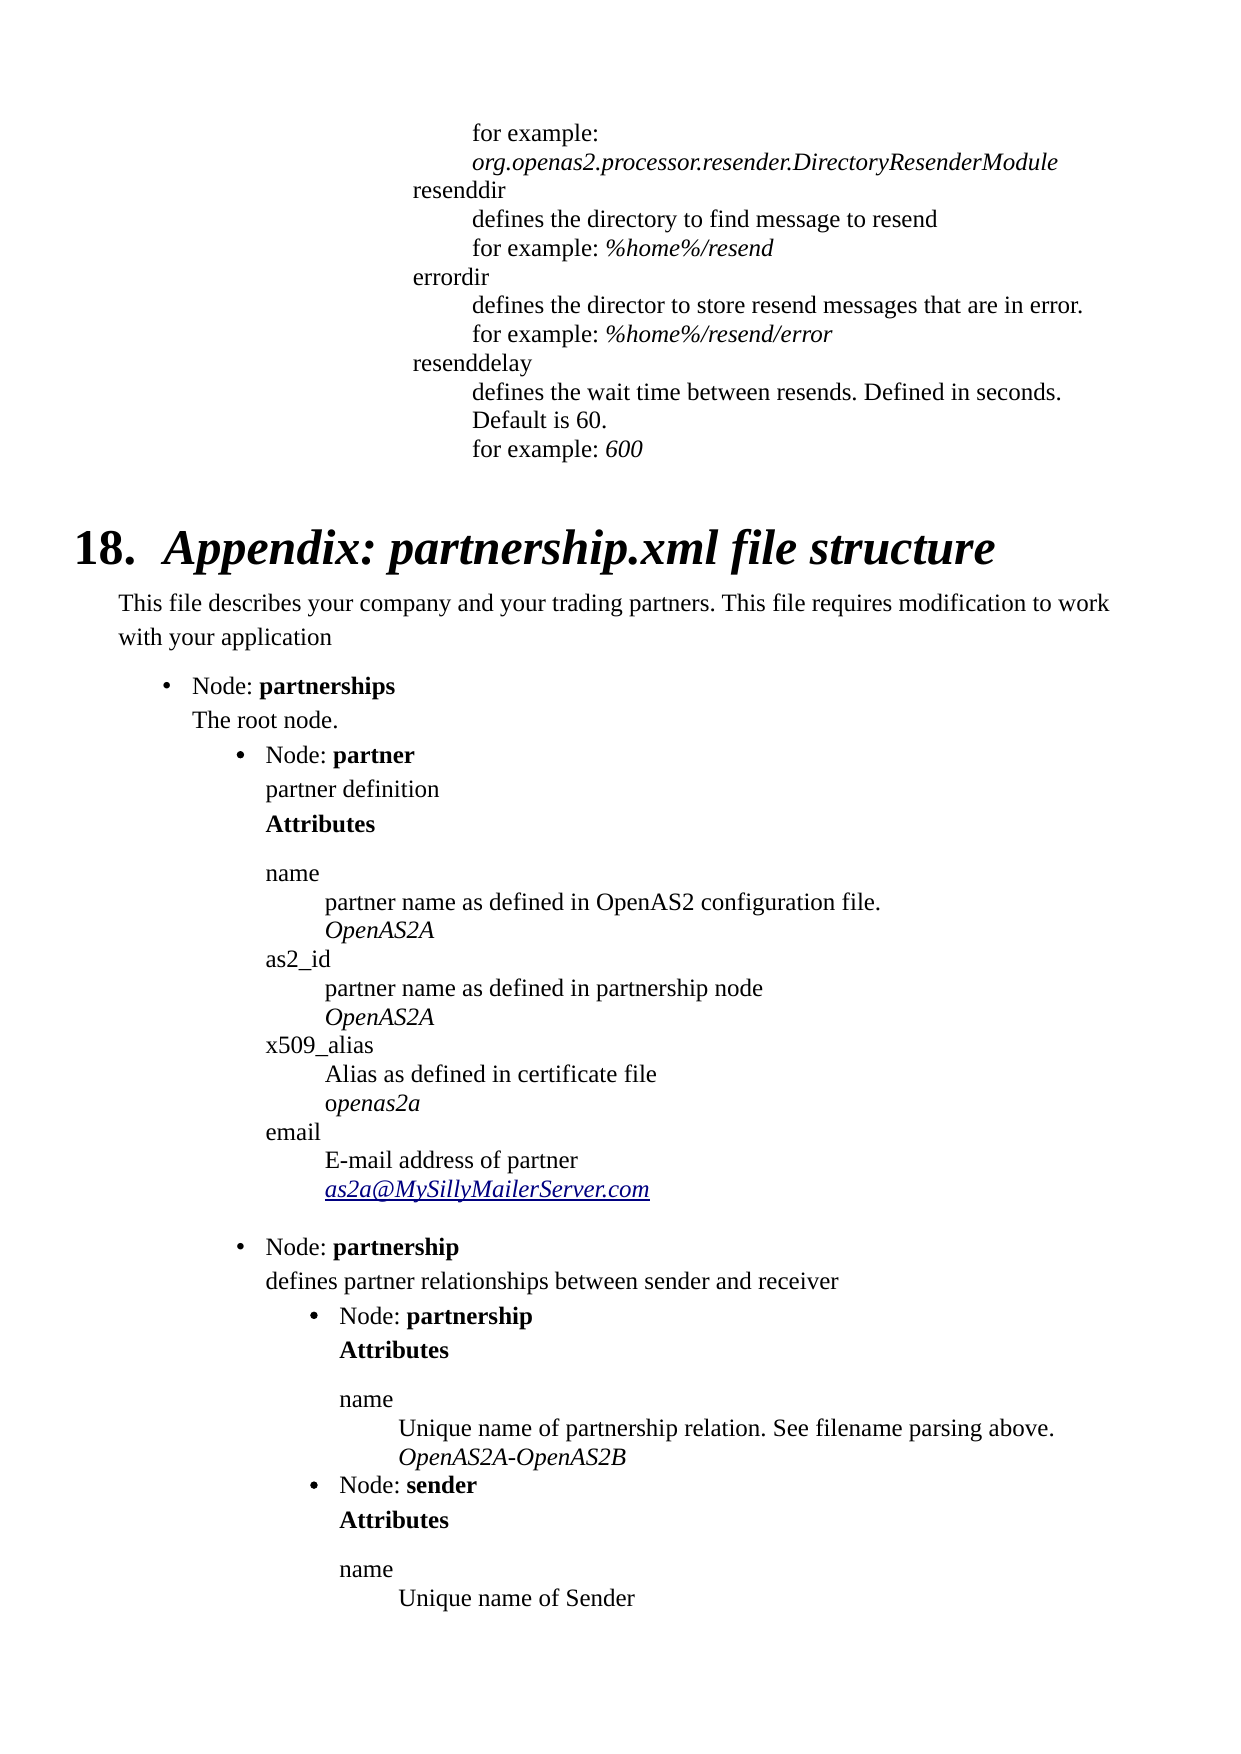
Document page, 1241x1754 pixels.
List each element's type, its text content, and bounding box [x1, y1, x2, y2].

list defines the director to store resend messages that are in error. for example: %home%/resend/error [442, 291, 1122, 348]
list Node: partnership defines partner relationships between sender and receiver [236, 1232, 1122, 1295]
list Node: partner partner definition Attributes [236, 740, 1122, 838]
subtitle errordir [383, 262, 1122, 291]
subtitle Appendix: partnership.xml file structure [73, 518, 1122, 575]
list E-mail address of partner as2a@MySillyMailerServer.com [295, 1146, 1122, 1203]
list Unique name of partnership relation. See filename parsing above. OpenAS2A-OpenAS2B [369, 1413, 1122, 1471]
subtitle name [309, 1554, 1122, 1583]
list defines the directory to find message to resend for example: %home%/resend [442, 204, 1122, 262]
text This file describes your company and your trading partners. This file requires modification to work with your application [118, 588, 1122, 651]
list for example: org.openas2.processor.resender.DirectoryResenderModule [442, 118, 1122, 176]
subtitle x509_alias [236, 1031, 1122, 1059]
list Node: sender Attributes [309, 1471, 1122, 1534]
subtitle resenddelay [383, 348, 1122, 377]
subtitle email [236, 1117, 1122, 1146]
list Alias as defined in certificate file openas2a [295, 1059, 1122, 1117]
list Unique name of Sender [369, 1583, 1122, 1612]
list partner name as defined in OpenAS2 configuration file. OpenAS2A [295, 887, 1122, 944]
list defines the wait time between resends. Defined in seconds. Default is 60. for example: 600 [442, 377, 1122, 463]
subtitle name [236, 858, 1122, 887]
subtitle name [309, 1384, 1122, 1413]
subtitle as2_id [236, 944, 1122, 973]
list Node: partnerships The root node. [162, 671, 1122, 734]
subtitle resenddir [383, 176, 1122, 204]
list partner name as defined in partnership node OpenAS2A [295, 973, 1122, 1031]
list Node: partnership Attributes [309, 1301, 1122, 1364]
